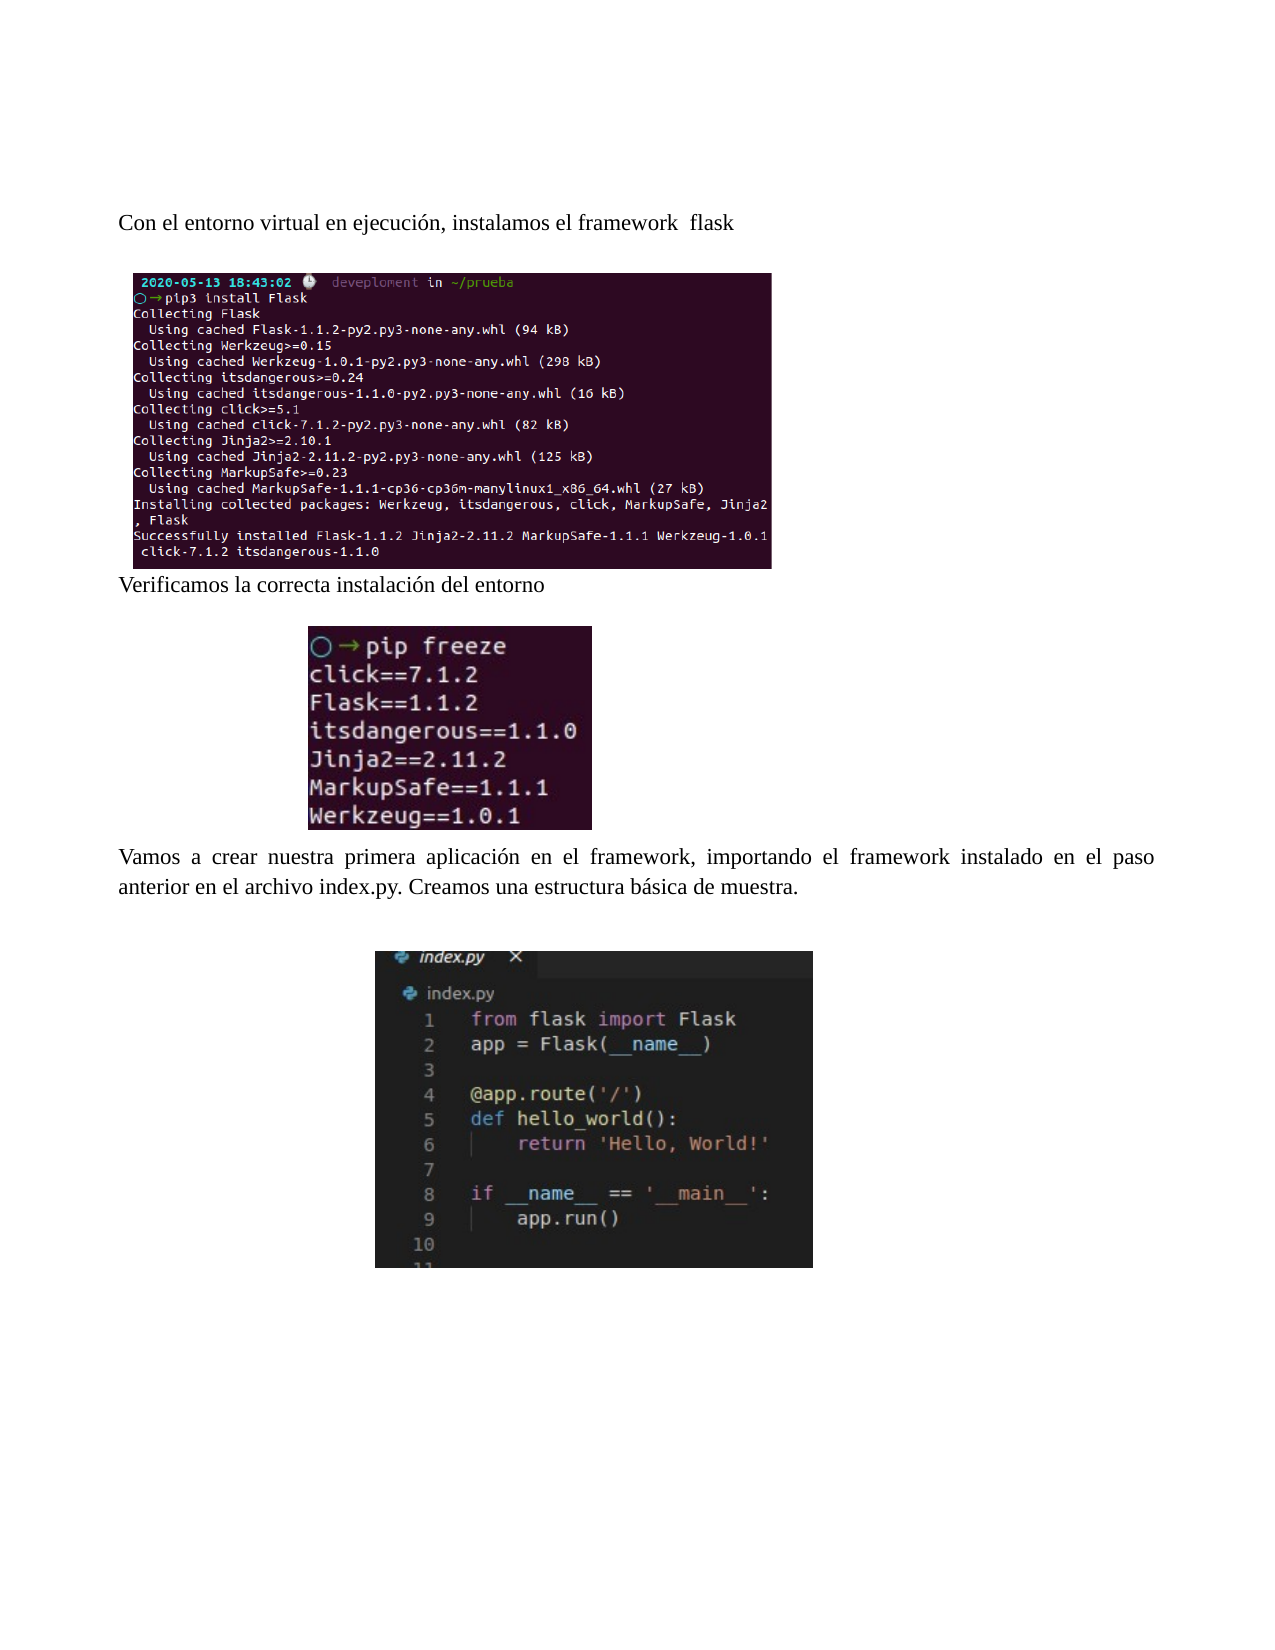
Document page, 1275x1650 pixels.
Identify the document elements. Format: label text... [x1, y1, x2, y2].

text Verificamos la correcta instalación del entorno [118, 571, 1157, 598]
picture [308, 626, 592, 830]
picture [133, 273, 772, 569]
text Con el entorno virtual en ejecución, instalamos el framework flask [118, 209, 1157, 235]
text Vamos a crear nuestra primera aplicación en el framework, importando el framework instalado en el paso anterior en el archivo index.py. Creamos una estructura básica de muestra. [118, 843, 1157, 900]
picture [375, 951, 813, 1268]
